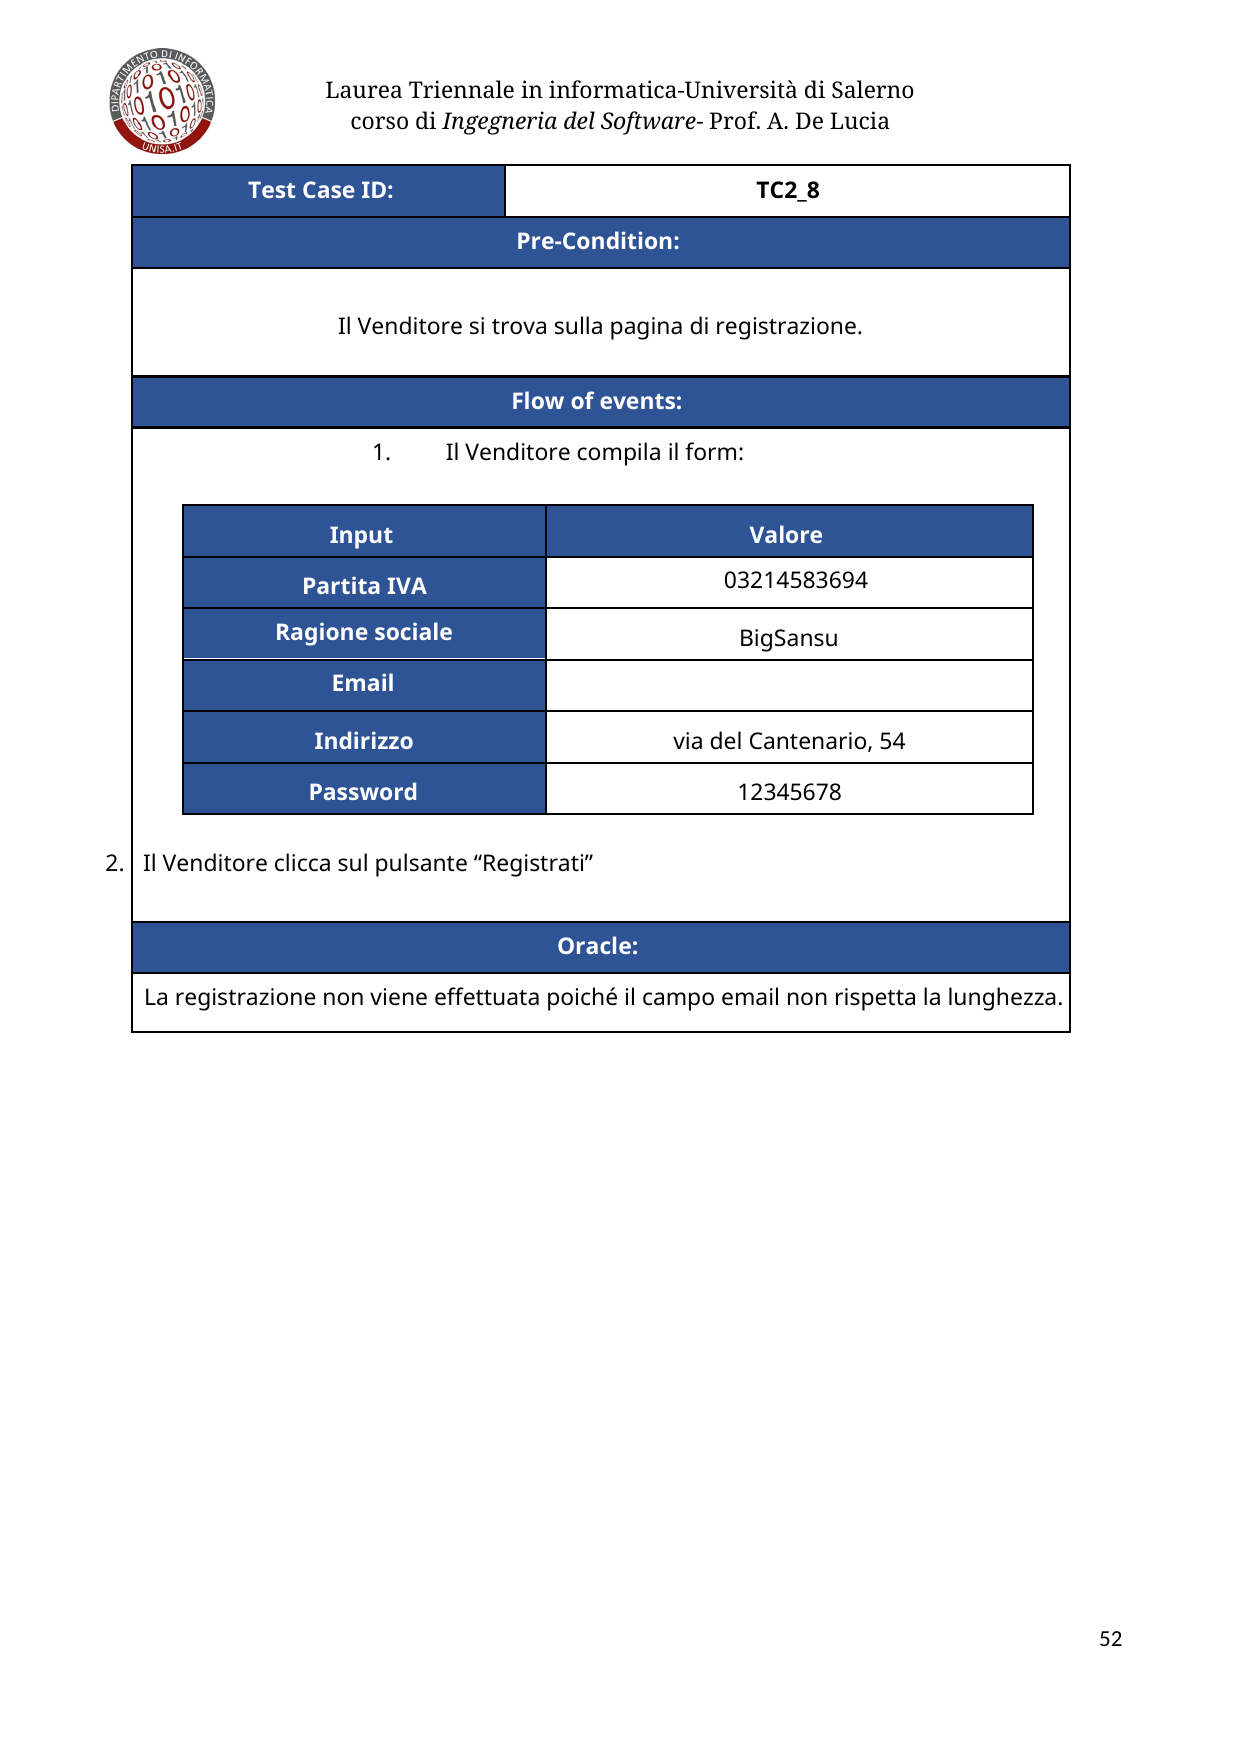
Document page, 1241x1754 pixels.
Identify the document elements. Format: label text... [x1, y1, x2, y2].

table_header Valore [547, 506, 1032, 556]
table_header TC2_8 [506, 166, 1069, 216]
table_cell Password [184, 764, 545, 813]
table_cell Email [184, 661, 545, 710]
table_cell 12345678 [547, 764, 1032, 813]
table_cell Il Venditore si trova sulla pagina di registrazione. [133, 269, 1069, 375]
table_cell BigSansu [547, 609, 1032, 658]
table_header Test Case ID: [133, 166, 504, 216]
table_cell 03214583694 [547, 558, 1032, 607]
table_cell Partita IVA [184, 558, 545, 607]
table_cell Oracle: [133, 923, 1069, 972]
table_cell [547, 661, 1032, 710]
table_cell via del Cantenario, 54 [547, 712, 1032, 762]
table_cell Pre-Condition: [133, 218, 1069, 267]
table_header Input [184, 506, 545, 556]
table_cell Il Venditore compila il form: Il Venditore clicca sul pulsante “Registrati” [133, 429, 1069, 921]
table_cell Flow of events: [133, 378, 1069, 426]
table_cell La registrazione non viene effettuata poiché il campo email non rispetta la lunghezza. [133, 974, 1069, 1031]
table_cell Indirizzo [184, 712, 545, 762]
table_cell Ragione sociale [184, 609, 545, 658]
